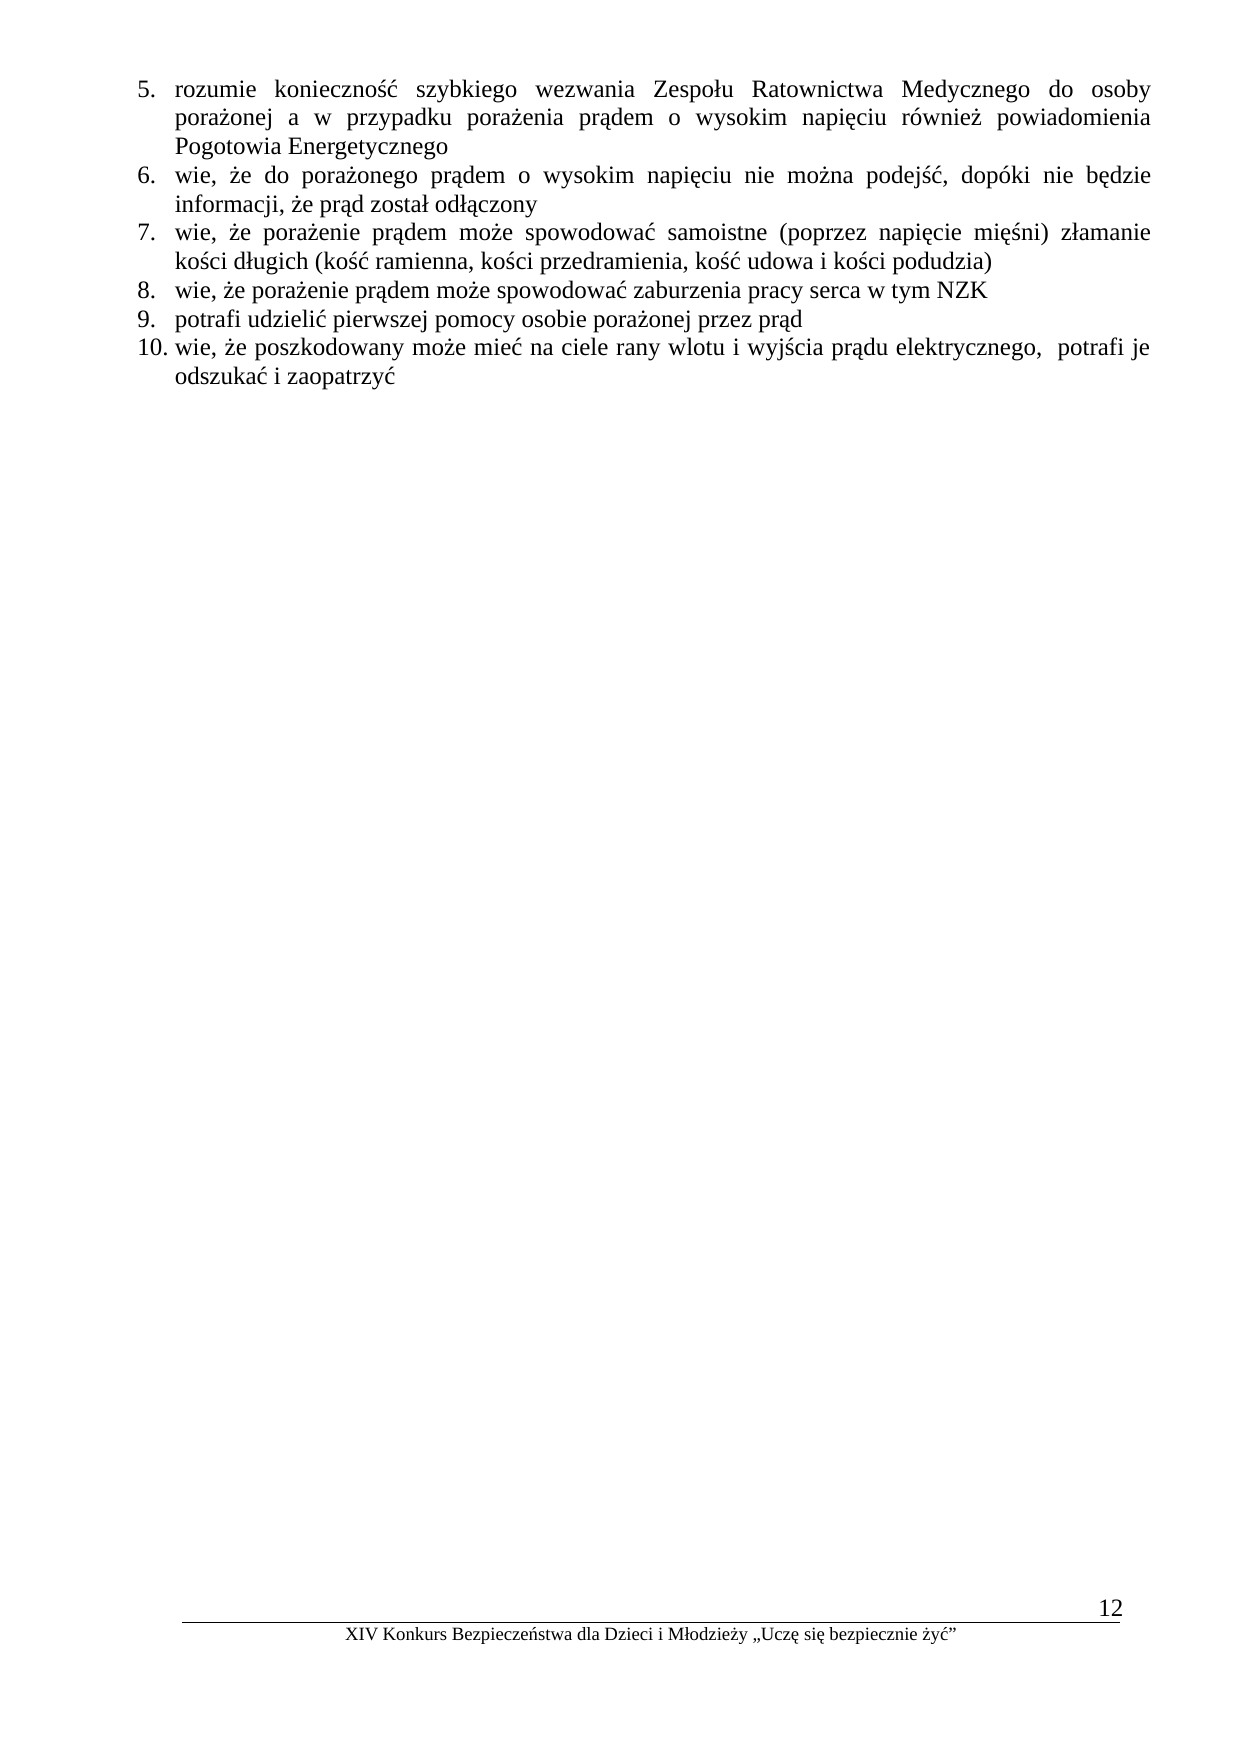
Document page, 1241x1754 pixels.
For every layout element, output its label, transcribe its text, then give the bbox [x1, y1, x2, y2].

list wie, że porażenie prądem może spowodować zaburzenia pracy serca w tym NZK [137, 275, 1152, 304]
list wie, że poszkodowany może mieć na ciele rany wlotu i wyjścia prądu elektrycznego, potrafi je odszukać i zaopatrzyć [137, 332, 1152, 390]
list potrafi udzielić pierwszej pomocy osobie porażonej przez prąd [137, 304, 1152, 332]
list wie, że porażenie prądem może spowodować samoistne (poprzez napięcie mięśni) złamanie kości długich (kość ramienna, kości przedramienia, kość udowa i kości podudzia) [137, 217, 1152, 275]
list rozumie konieczność szybkiego wezwania Zespołu Ratownictwa Medycznego do osoby porażonej a w przypadku porażenia prądem o wysokim napięciu również powiadomienia Pogotowia Energetycznego [137, 74, 1152, 160]
list wie, że do porażonego prądem o wysokim napięciu nie można podejść, dopóki nie będzie informacji, że prąd został odłączony [137, 160, 1152, 217]
